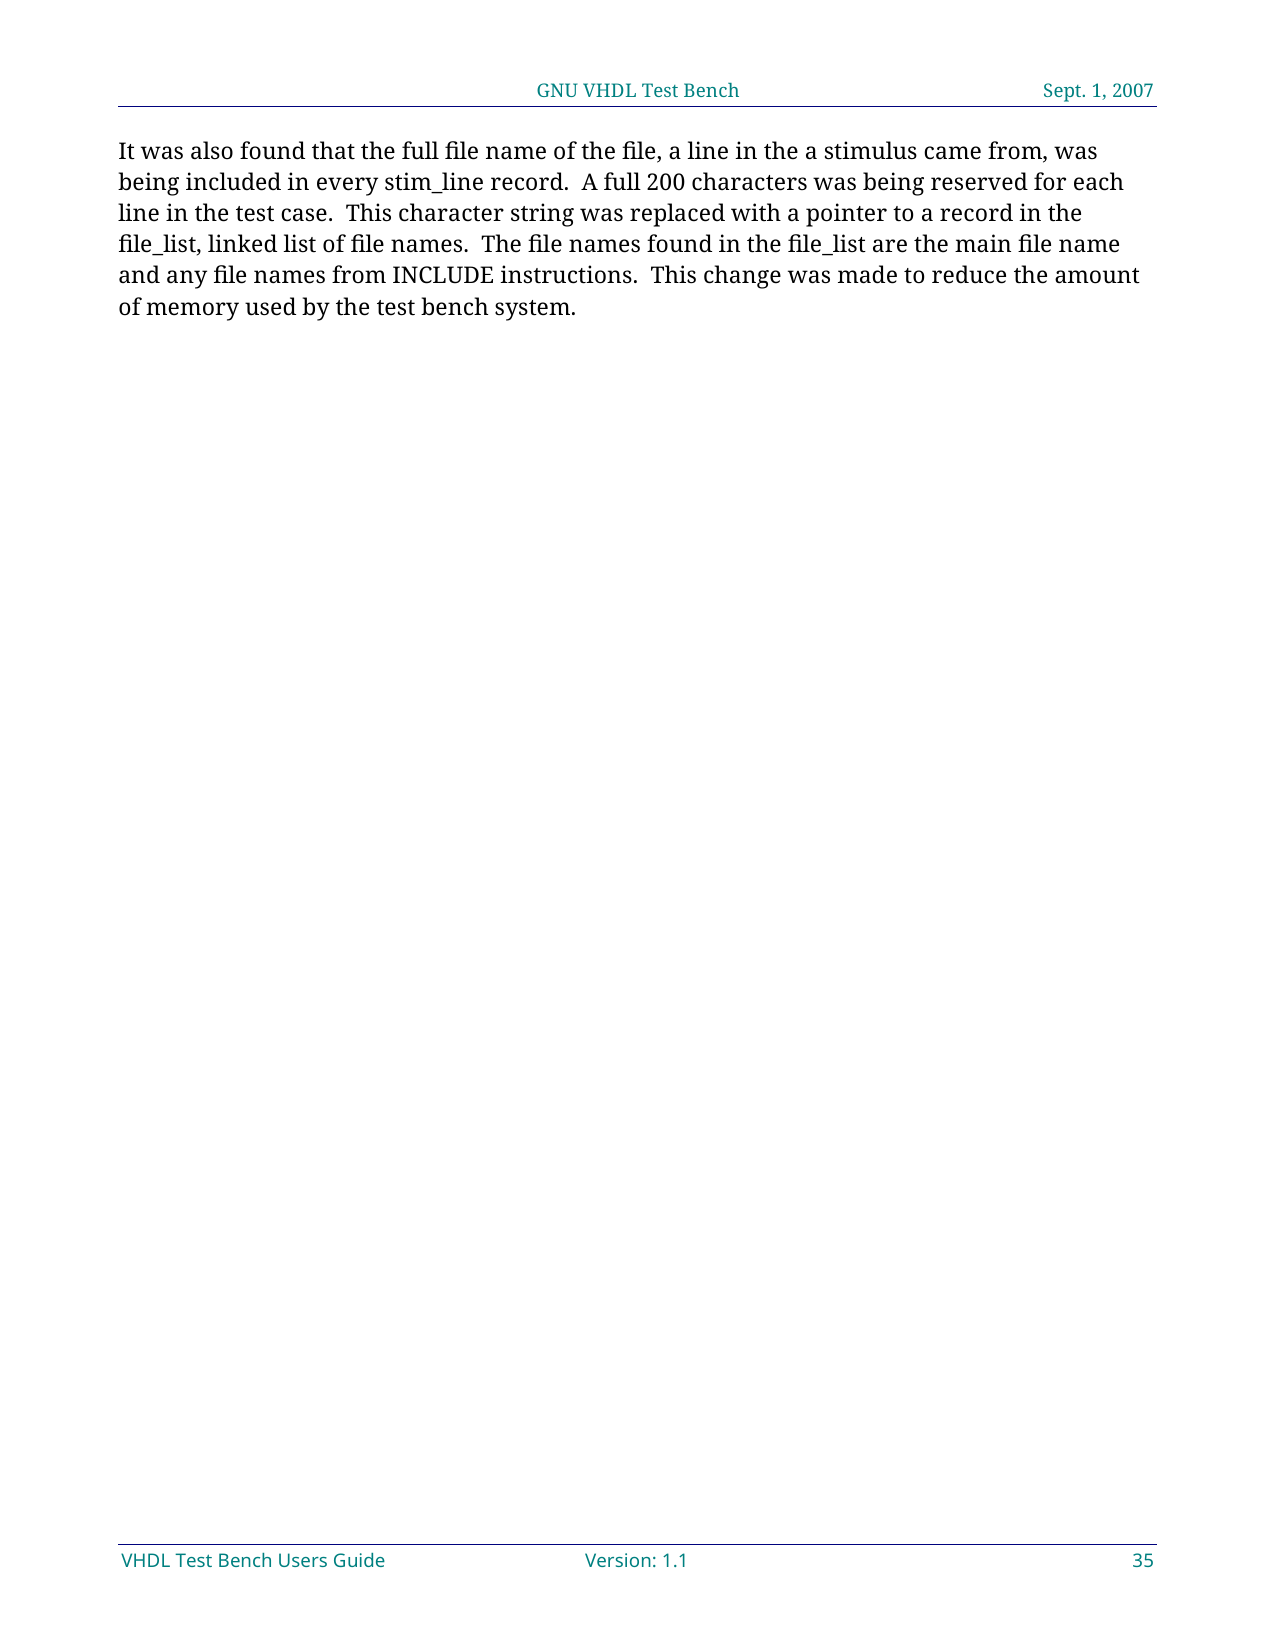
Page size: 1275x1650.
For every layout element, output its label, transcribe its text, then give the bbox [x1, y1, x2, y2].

text It was also found that the full file name of the file, a line in the a stimulus came from, was being included in every stim_line record. A full 200 characters was being reserved for each line in the test case. This character string was replaced with a pointer to a record in the file_list, linked list of file names. The file names found in the file_list are the main file name and any file names from INCLUDE instructions. This change was made to reduce the amount of memory used by the test bench system. [118, 135, 1157, 322]
